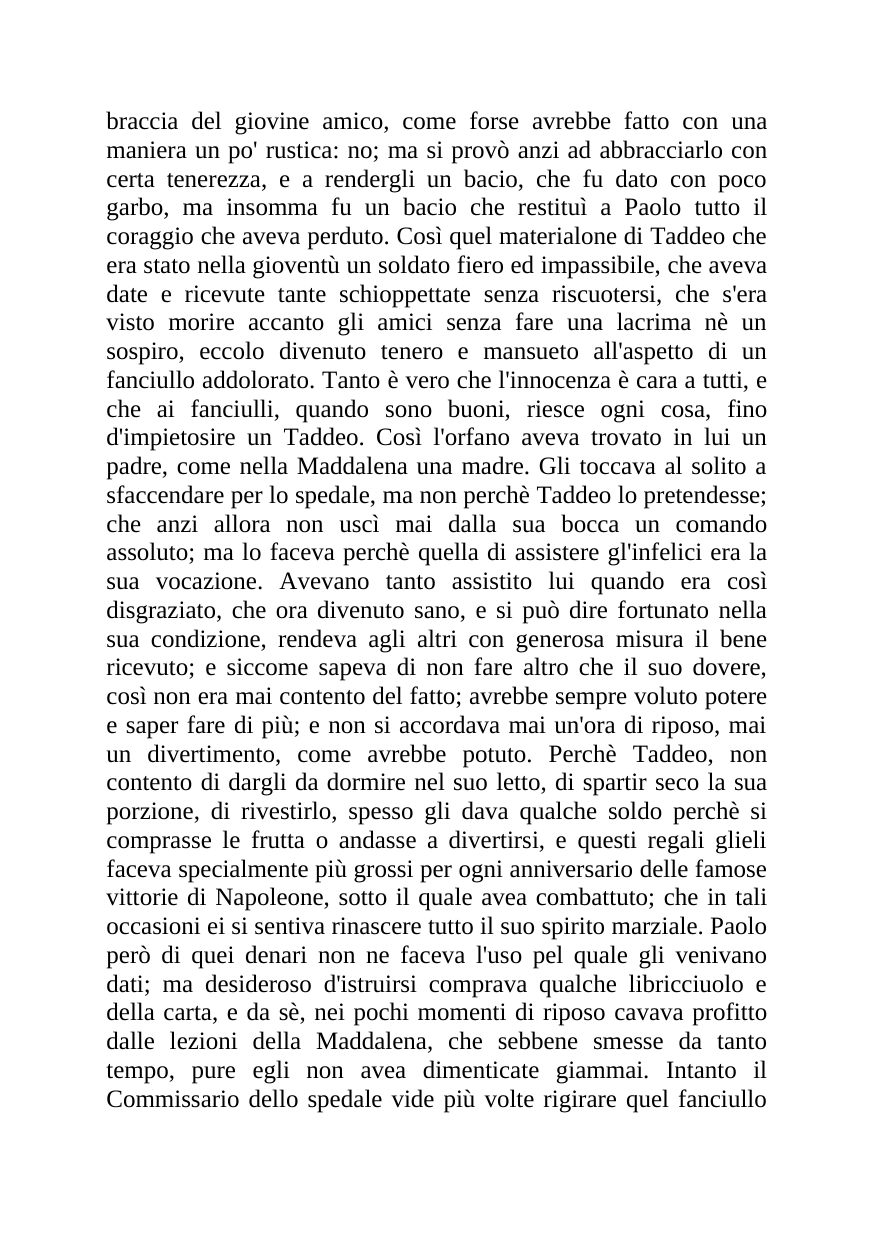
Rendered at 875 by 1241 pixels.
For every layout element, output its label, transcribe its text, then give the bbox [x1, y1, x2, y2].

text braccia del giovine amico, come forse avrebbe fatto con una maniera un po' rustica: no; ma si provò anzi ad abbracciarlo con certa tenerezza, e a rendergli un bacio, che fu dato con poco garbo, ma insomma fu un bacio che restituì a Paolo tutto il coraggio che aveva perduto. Così quel materialone di Taddeo che era stato nella gioventù un soldato fiero ed impassibile, che aveva date e ricevute tante schioppettate senza riscuotersi, che s'era visto morire accanto gli amici senza fare una lacrima nè un sospiro, eccolo divenuto tenero e mansueto all'aspetto di un fanciullo addolorato. Tanto è vero che l'innocenza è cara a tutti, e che ai fanciulli, quando sono buoni, riesce ogni cosa, fino d'impietosire un Taddeo. Così l'orfano aveva trovato in lui un padre, come nella Maddalena una madre. Gli toccava al solito a sfaccendare per lo spedale, ma non perchè Taddeo lo pretendesse; che anzi allora non uscì mai dalla sua bocca un comando assoluto; ma lo faceva perchè quella di assistere gl'infelici era la sua vocazione. Avevano tanto assistito lui quando era così disgraziato, che ora divenuto sano, e si può dire fortunato nella sua condizione, rendeva agli altri con generosa misura il bene ricevuto; e siccome sapeva di non fare altro che il suo dovere, così non era mai contento del fatto; avrebbe sempre voluto potere e saper fare di più; e non si accordava mai un'ora di riposo, mai un divertimento, come avrebbe potuto. Perchè Taddeo, non contento di dargli da dormire nel suo letto, di spartir seco la sua porzione, di rivestirlo, spesso gli dava qualche soldo perchè si comprasse le frutta o andasse a divertirsi, e questi regali glieli faceva specialmente più grossi per ogni anniversario delle famose vittorie di Napoleone, sotto il quale avea combattuto; che in tali occasioni ei si sentiva rinascere tutto il suo spirito marziale. Paolo però di quei denari non ne faceva l'uso pel quale gli venivano dati; ma desideroso d'istruirsi comprava qualche libricciuolo e della carta, e da sè, nei pochi momenti di riposo cavava profitto dalle lezioni della Maddalena, che sebbene smesse da tanto tempo, pure egli non avea dimenticate giammai. Intanto il Commissario dello spedale vide più volte rigirare quel fanciullo [106, 106, 768, 1112]
